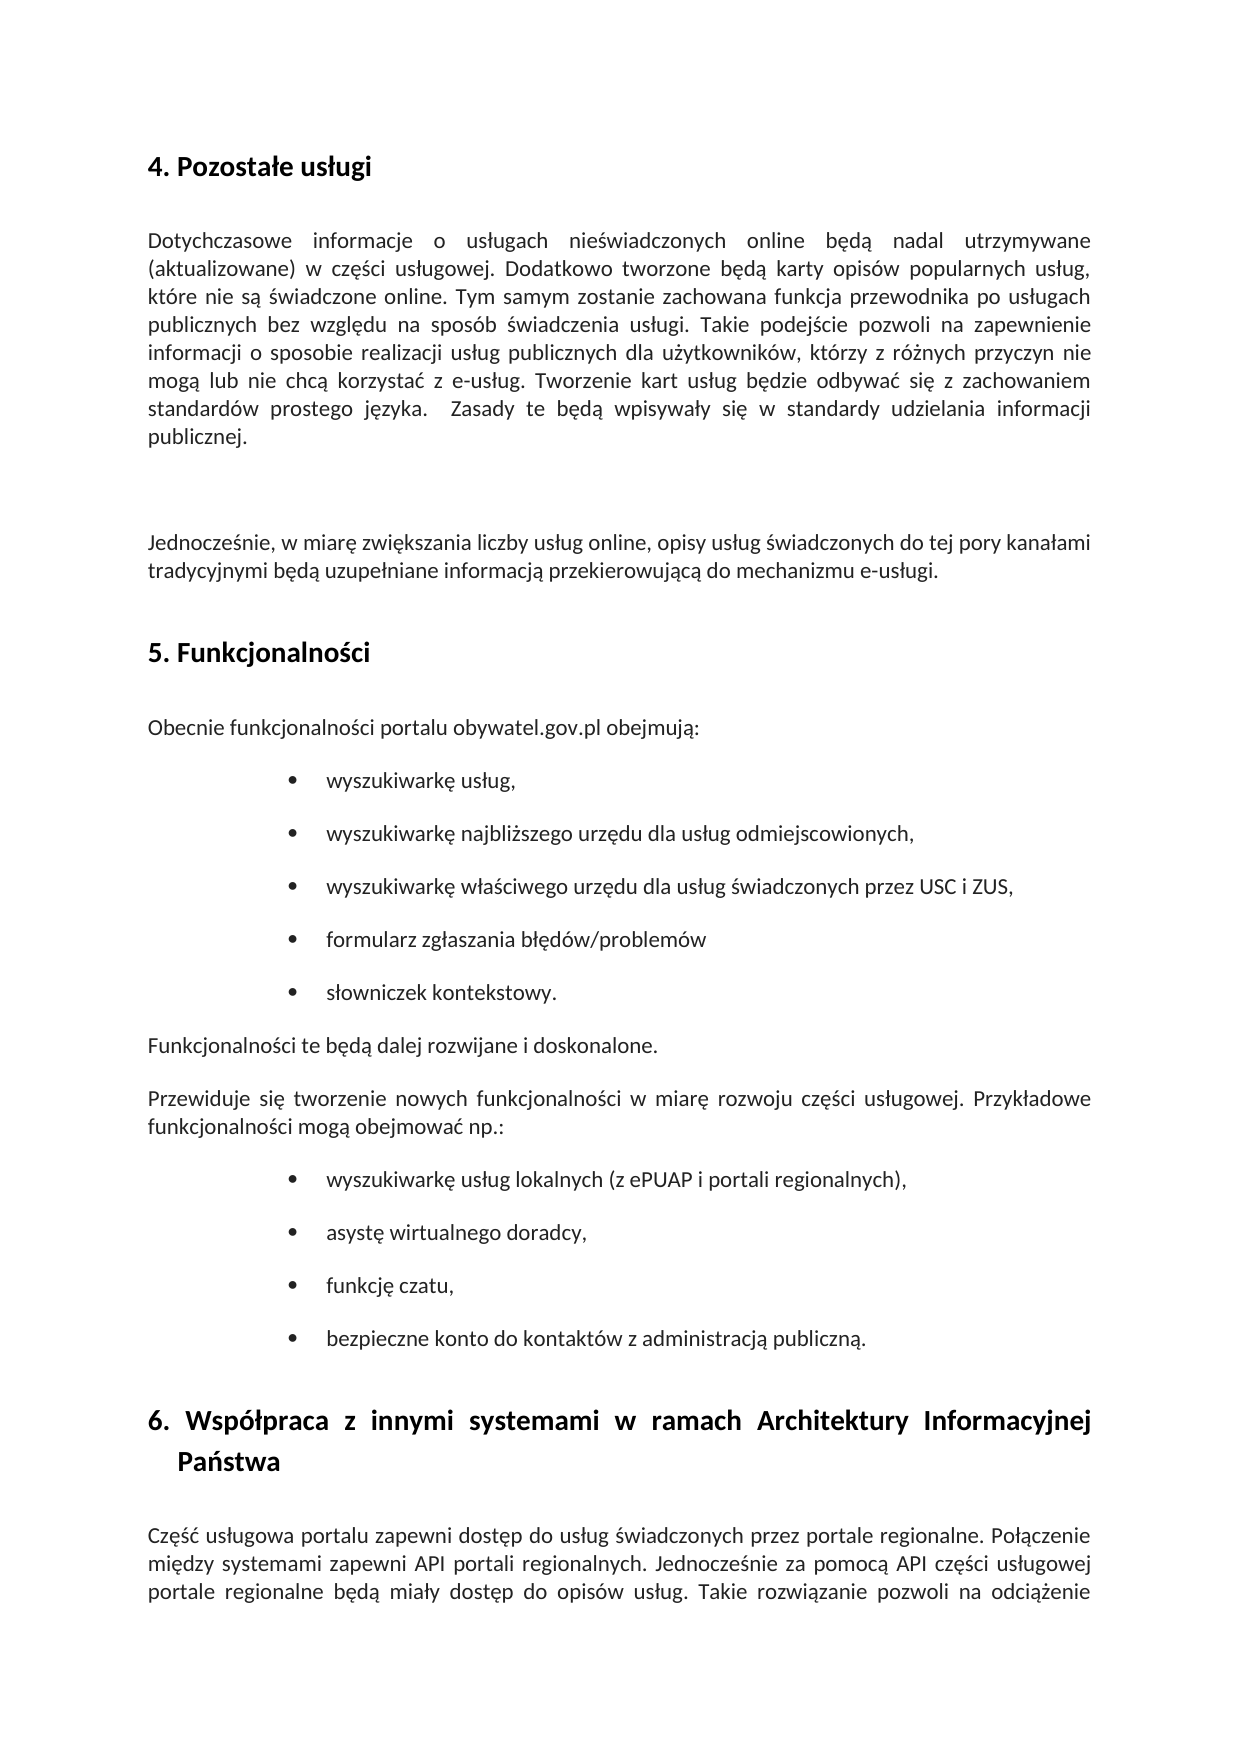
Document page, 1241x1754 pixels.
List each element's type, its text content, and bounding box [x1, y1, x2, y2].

text Funkcjonalności te będą dalej rozwijane i doskonalone. [148, 1031, 1093, 1059]
text 5. Funkcjonalności [148, 634, 1093, 670]
text 4. Pozostałe usługi [148, 148, 1093, 183]
text Dotychczasowe informacje o usługach nieświadczonych online będą nadal utrzymywane (aktualizowane) w części usługowej. Dodatkowo tworzone będą karty opisów popularnych usług, które nie są świadczone online. Tym samym zostanie zachowana funkcja przewodnika po usługach publicznych bez względu na sposób świadczenia usługi. Takie podejście pozwoli na zapewnienie informacji o sposobie realizacji usług publicznych dla użytkowników, którzy z różnych przyczyn nie mogą lub nie chcą korzystać z e-usług. Tworzenie kart usług będzie odbywać się z zachowaniem standardów prostego języka. Zasady te będą wpisywały się w standardy udzielania informacji publicznej. [148, 226, 1093, 450]
list wyszukiwarkę najbliższego urzędu dla usług odmiejscowionych, [288, 819, 1093, 847]
text Obecnie funkcjonalności portalu obywatel.gov.pl obejmują: [148, 713, 1093, 741]
text 6. Współpraca z innymi systemami w ramach Architektury Informacyjnej Państwa [148, 1402, 1093, 1478]
list bezpieczne konto do kontaktów z administracją publiczną. [288, 1324, 1093, 1352]
list asystę wirtualnego doradcy, [288, 1218, 1093, 1246]
list wyszukiwarkę usług lokalnych (z ePUAP i portali regionalnych), [288, 1165, 1093, 1193]
list funkcję czatu, [288, 1271, 1093, 1299]
list wyszukiwarkę właściwego urzędu dla usług świadczonych przez USC i ZUS, [288, 872, 1093, 900]
text Część usługowa portalu zapewni dostęp do usług świadczonych przez portale regionalne. Połączenie między systemami zapewni API portali regionalnych. Jednocześnie za pomocą API części usługowej portale regionalne będą miały dostęp do opisów usług. Takie rozwiązanie pozwoli na odciążenie [148, 1521, 1093, 1605]
list wyszukiwarkę usług, [288, 766, 1093, 794]
text Jednocześnie, w miarę zwiększania liczby usług online, opisy usług świadczonych do tej pory kanałami tradycyjnymi będą uzupełniane informacją przekierowującą do mechanizmu e-usługi. [148, 528, 1093, 584]
list formularz zgłaszania błędów/problemów [288, 925, 1093, 953]
text Przewiduje się tworzenie nowych funkcjonalności w miarę rozwoju części usługowej. Przykładowe funkcjonalności mogą obejmować np.: [148, 1084, 1093, 1140]
list słowniczek kontekstowy. [288, 978, 1093, 1006]
